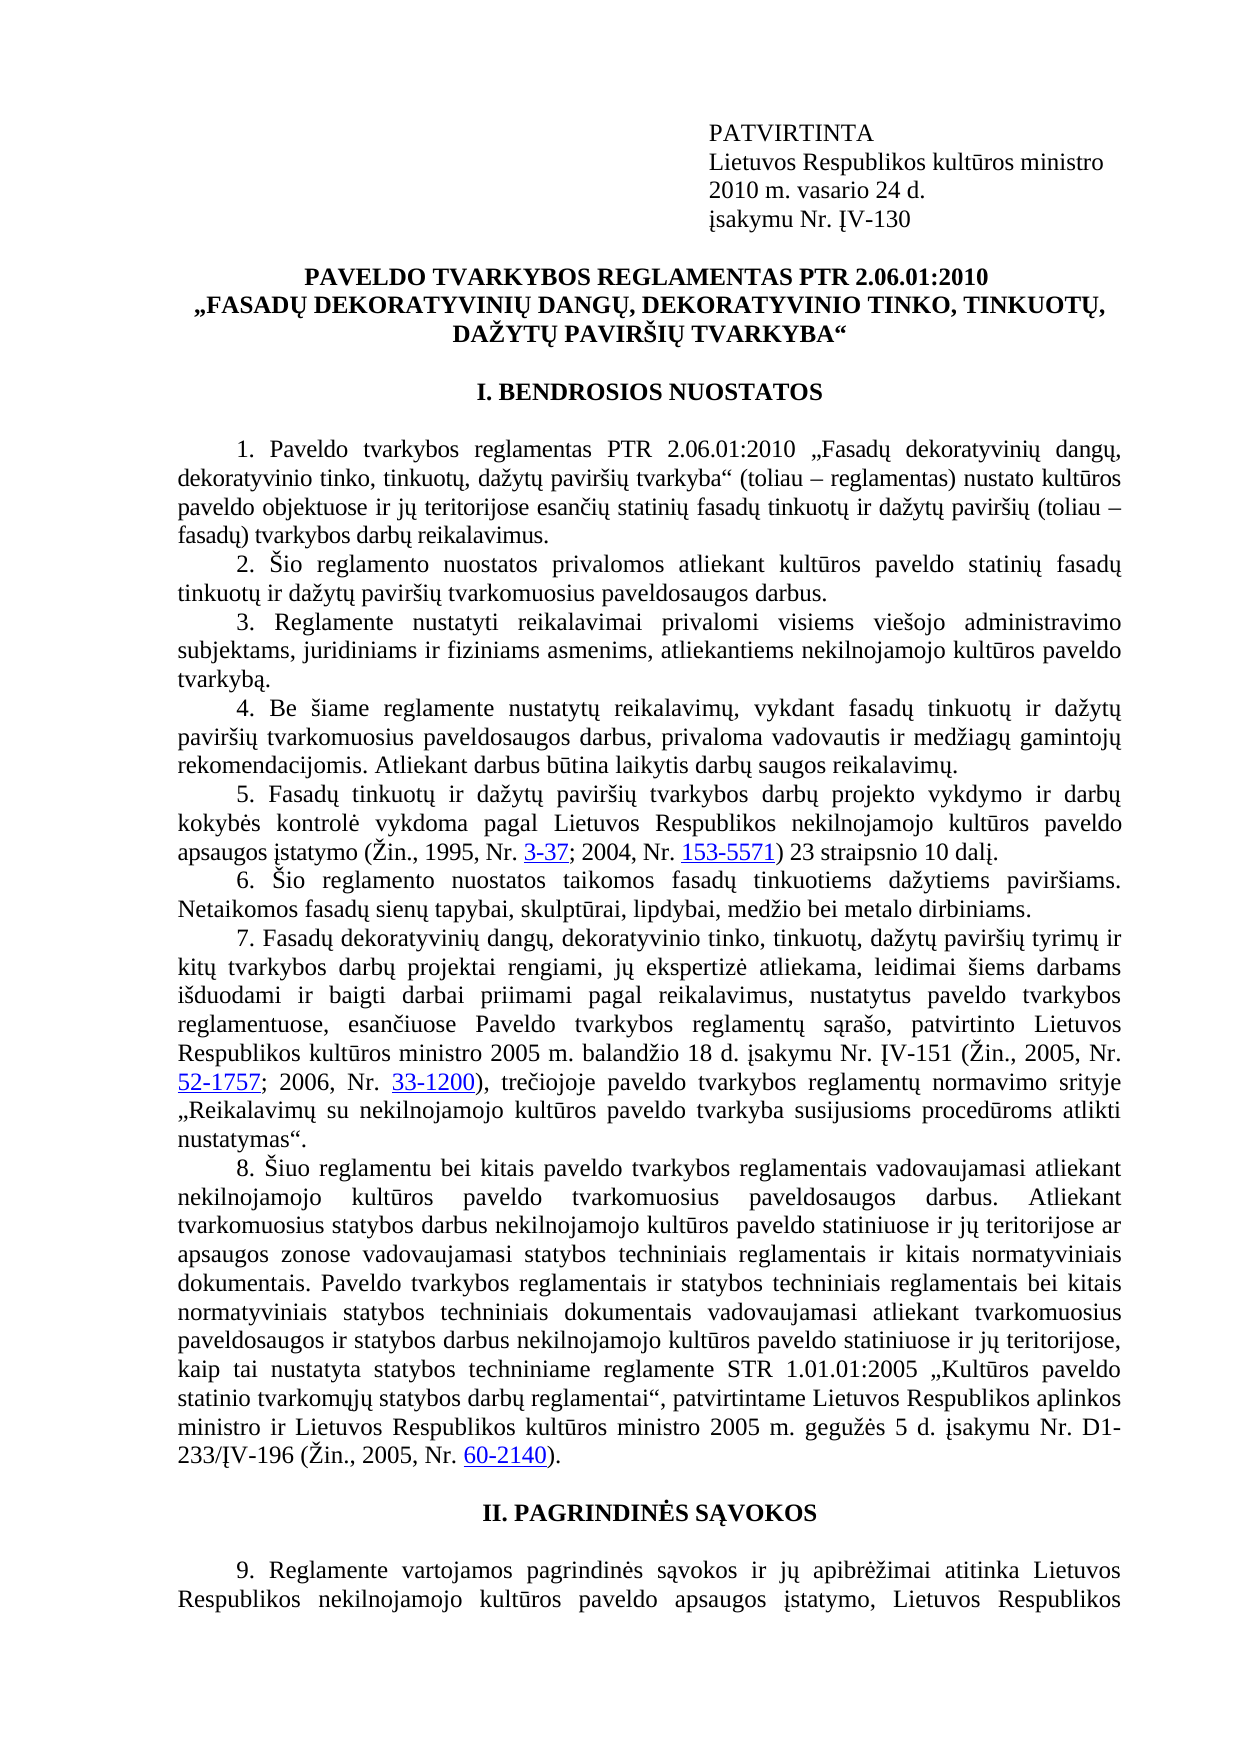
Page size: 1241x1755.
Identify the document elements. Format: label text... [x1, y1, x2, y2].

text PATVIRTINTA [177, 118, 1122, 147]
text 2. Šio reglamento nuostatos privalomos atliekant kultūros paveldo statinių fasadų tinkuotų ir dažytų paviršių tvarkomuosius paveldosaugos darbus. [177, 549, 1122, 607]
text 3. Reglamente nustatyti reikalavimai privalomi visiems viešojo administravimo subjektams, juridiniams ir fiziniams asmenims, atliekantiems nekilnojamojo kultūros paveldo tvarkybą. [177, 607, 1122, 693]
text 4. Be šiame reglamente nustatytų reikalavimų, vykdant fasadų tinkuotų ir dažytų paviršių tvarkomuosius paveldosaugos darbus, privaloma vadovautis ir medžiagų gamintojų rekomendacijomis. Atliekant darbus būtina laikytis darbų saugos reikalavimų. [177, 693, 1122, 779]
text I. BENDROSIOS NUOSTATOS [177, 377, 1122, 406]
text 9. Reglamente vartojamos pagrindinės sąvokos ir jų apibrėžimai atitinka Lietuvos Respublikos nekilnojamojo kultūros paveldo apsaugos įstatymo, Lietuvos Respublikos [177, 1556, 1122, 1613]
text 6. Šio reglamento nuostatos taikomos fasadų tinkuotiems dažytiems paviršiams. Netaikomos fasadų sienų tapybai, skulptūrai, lipdybai, medžio bei metalo dirbiniams. [177, 866, 1122, 923]
text 8. Šiuo reglamentu bei kitais paveldo tvarkybos reglamentais vadovaujamasi atliekant nekilnojamojo kultūros paveldo tvarkomuosius paveldosaugos darbus. Atliekant tvarkomuosius statybos darbus nekilnojamojo kultūros paveldo statiniuose ir jų teritorijose ar apsaugos zonose vadovaujamasi statybos techniniais reglamentais ir kitais normatyviniais dokumentais. Paveldo tvarkybos reglamentais ir statybos techniniais reglamentais bei kitais normatyviniais statybos techniniais dokumentais vadovaujamasi atliekant tvarkomuosius paveldosaugos ir statybos darbus nekilnojamojo kultūros paveldo statiniuose ir jų teritorijose, kaip tai nustatyta statybos techniniame reglamente STR 1.01.01:2005 „Kultūros paveldo statinio tvarkomųjų statybos darbų reglamentai“, patvirtintame Lietuvos Respublikos aplinkos ministro ir Lietuvos Respublikos kultūros ministro 2005 m. gegužės 5 d. įsakymu Nr. D1-233/ĮV-196 (Žin., 2005, Nr. 60-2140). [177, 1153, 1122, 1469]
text II. PAGRINDINĖS SĄVOKOS [177, 1498, 1122, 1527]
text Lietuvos Respublikos kultūros ministro [177, 147, 1122, 176]
text PAVELDO TVARKYBOS REGLAMENTAS PTR 2.06.01:2010 [177, 262, 1122, 291]
text „FASADŲ DEKORATYVINIŲ DANGŲ, DEKORATYVINIO TINKO, TINKUOTŲ, DAŽYTŲ PAVIRŠIŲ TVARKYBA“ [177, 291, 1122, 348]
text 7. Fasadų dekoratyvinių dangų, dekoratyvinio tinko, tinkuotų, dažytų paviršių tyrimų ir kitų tvarkybos darbų projektai rengiami, jų ekspertizė atliekama, leidimai šiems darbams išduodami ir baigti darbai priimami pagal reikalavimus, nustatytus paveldo tvarkybos reglamentuose, esančiuose Paveldo tvarkybos reglamentų sąrašo, patvirtinto Lietuvos Respublikos kultūros ministro 2005 m. balandžio 18 d. įsakymu Nr. ĮV-151 (Žin., 2005, Nr. 52-1757; 2006, Nr. 33-1200), trečiojoje paveldo tvarkybos reglamentų normavimo srityje „Reikalavimų su nekilnojamojo kultūros paveldo tvarkyba susijusioms procedūroms atlikti nustatymas“. [177, 923, 1122, 1153]
text 2010 m. vasario 24 d. [177, 176, 1122, 204]
text įsakymu Nr. ĮV-130 [177, 204, 1122, 233]
text 5. Fasadų tinkuotų ir dažytų paviršių tvarkybos darbų projekto vykdymo ir darbų kokybės kontrolė vykdoma pagal Lietuvos Respublikos nekilnojamojo kultūros paveldo apsaugos įstatymo (Žin., 1995, Nr. 3-37; 2004, Nr. 153-5571) 23 straipsnio 10 dalį. [177, 779, 1122, 866]
text 1. Paveldo tvarkybos reglamentas PTR 2.06.01:2010 „Fasadų dekoratyvinių dangų, dekoratyvinio tinko, tinkuotų, dažytų paviršių tvarkyba“ (toliau – reglamentas) nustato kultūros paveldo objektuose ir jų teritorijose esančių statinių fasadų tinkuotų ir dažytų paviršių (toliau – fasadų) tvarkybos darbų reikalavimus. [177, 434, 1122, 549]
